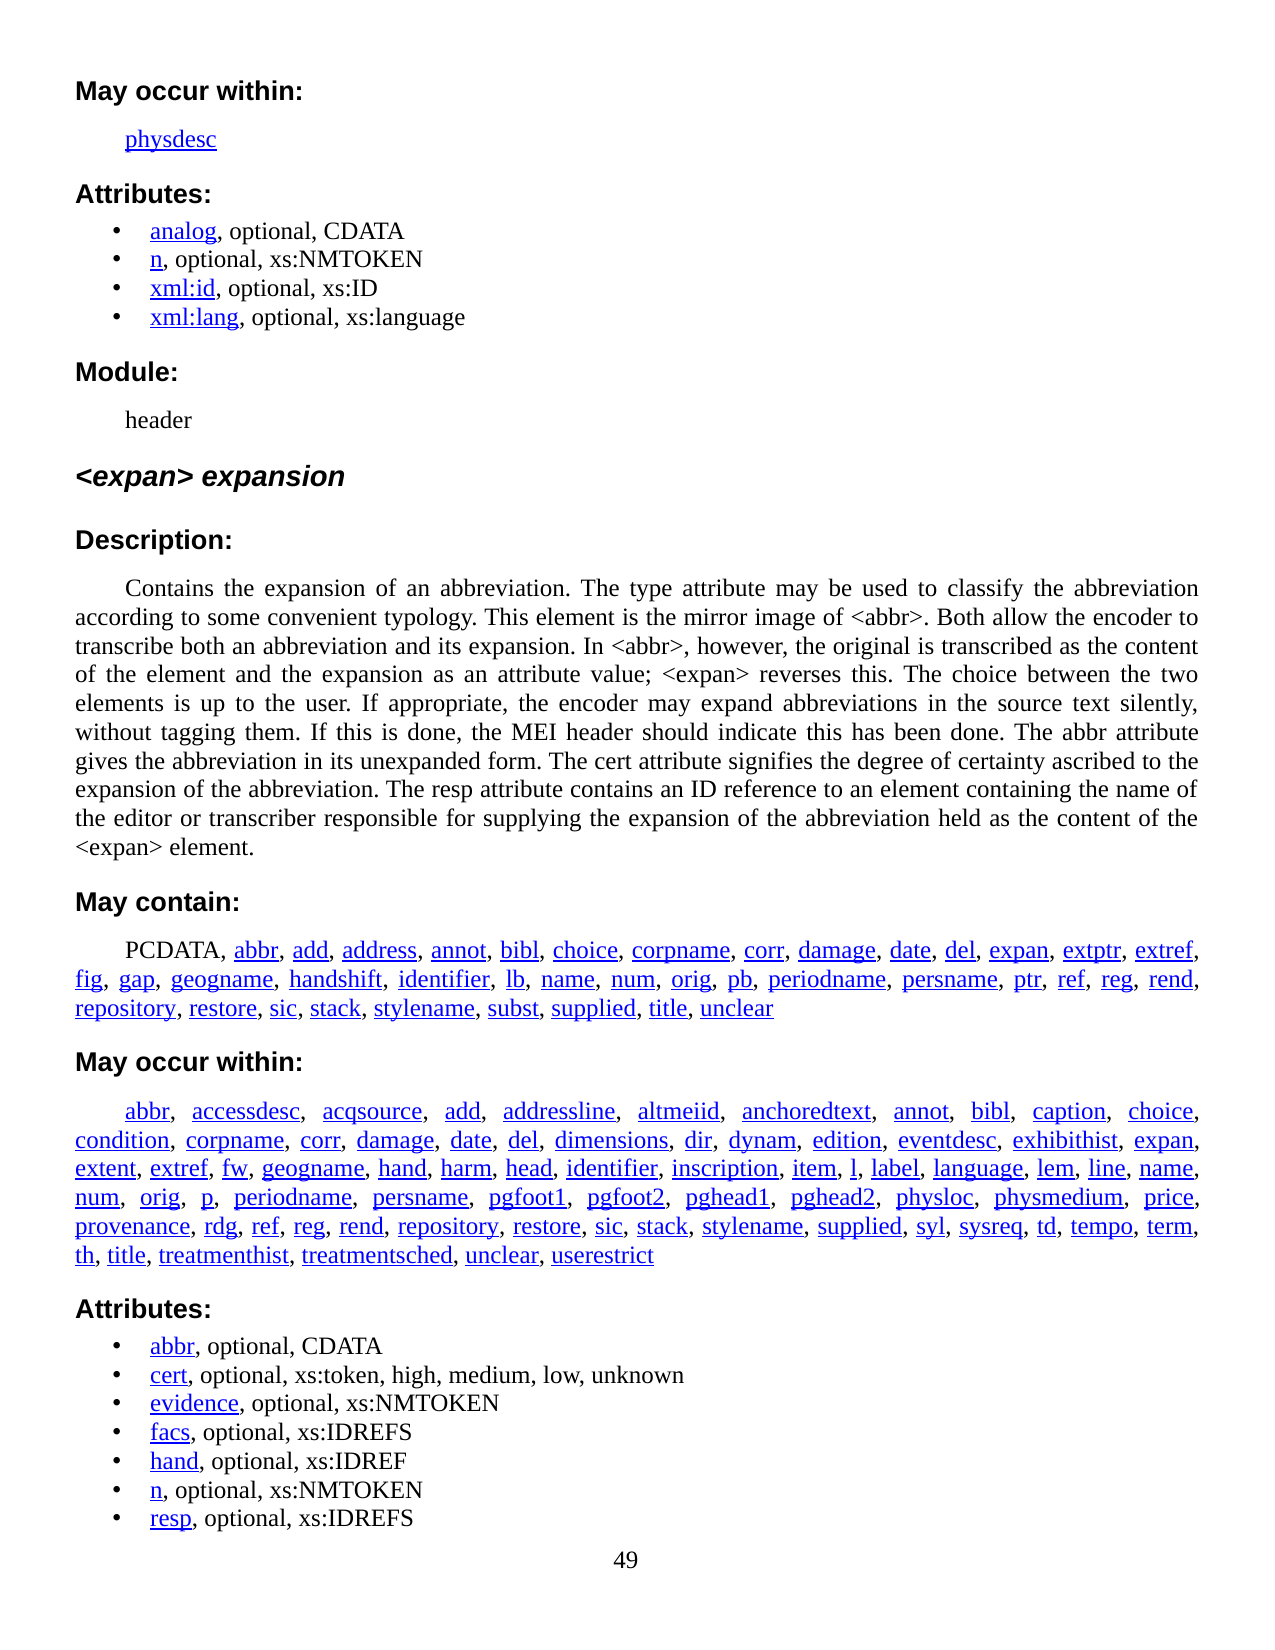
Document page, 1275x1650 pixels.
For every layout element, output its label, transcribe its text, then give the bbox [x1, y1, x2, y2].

subtitle May occur within: [75, 1046, 1200, 1078]
list n, optional, xs:NMTOKEN [112, 244, 1200, 273]
list hand, optional, xs:IDREF [112, 1446, 1200, 1475]
text header [75, 405, 1200, 434]
list xml:id, optional, xs:ID [112, 273, 1200, 302]
list evidence, optional, xs:NMTOKEN [112, 1388, 1200, 1417]
subtitle Attributes: [75, 1293, 1200, 1325]
list xml:lang, optional, xs:language [112, 302, 1200, 331]
text Contains the expansion of an abbreviation. The type attribute may be used to classify the abbreviation according to some convenient typology. This element is the mirror image of <abbr>. Both allow the encoder to transcribe both an abbreviation and its expansion. In <abbr>, however, the original is transcribed as the content of the element and the expansion as an attribute value; <expan> reverses this. The choice between the two elements is up to the user. If appropriate, the encoder may expand abbreviations in the source text silently, without tagging them. If this is done, the MEI header should indicate this has been done. The abbr attribute gives the abbreviation in its unexpanded form. The cert attribute signifies the degree of certainty ascribed to the expansion of the abbreviation. The resp attribute contains an ID reference to an element containing the name of the editor or transcriber responsible for supplying the expansion of the abbreviation held as the content of the <expan> element. [75, 573, 1200, 861]
list cert, optional, xs:token, high, medium, low, unknown [112, 1360, 1200, 1388]
subtitle Description: [75, 524, 1200, 555]
text PCDATA, abbr, add, address, annot, bibl, choice, corpname, corr, damage, date, del, expan, extptr, extref, fig, gap, geogname, handshift, identifier, lb, name, num, orig, pb, periodname, persname, ptr, ref, reg, rend, repository, restore, sic, stack, stylename, subst, supplied, title, unclear [75, 935, 1200, 1021]
subtitle Attributes: [75, 178, 1200, 209]
subtitle May contain: [75, 886, 1200, 917]
list resp, optional, xs:IDREFS [112, 1503, 1200, 1532]
subtitle <expan> expansion [75, 459, 1200, 492]
list n, optional, xs:NMTOKEN [112, 1475, 1200, 1503]
subtitle Module: [75, 356, 1200, 387]
subtitle May occur within: [75, 75, 1200, 106]
list analog, optional, CDATA [112, 216, 1200, 244]
list facs, optional, xs:IDREFS [112, 1417, 1200, 1446]
text abbr, accessdesc, acqsource, add, addressline, altmeiid, anchoredtext, annot, bibl, caption, choice, condition, corpname, corr, damage, date, del, dimensions, dir, dynam, edition, eventdesc, exhibithist, expan, extent, extref, fw, geogname, hand, harm, head, identifier, inscription, item, l, label, language, lem, line, name, num, orig, p, periodname, persname, pgfoot1, pgfoot2, pghead1, pghead2, physloc, physmedium, price, provenance, rdg, ref, reg, rend, repository, restore, sic, stack, stylename, supplied, syl, sysreq, td, tempo, term, th, title, treatmenthist, treatmentsched, unclear, userestrict [75, 1096, 1200, 1268]
list abbr, optional, CDATA [112, 1331, 1200, 1360]
text physdesc [75, 124, 1200, 153]
